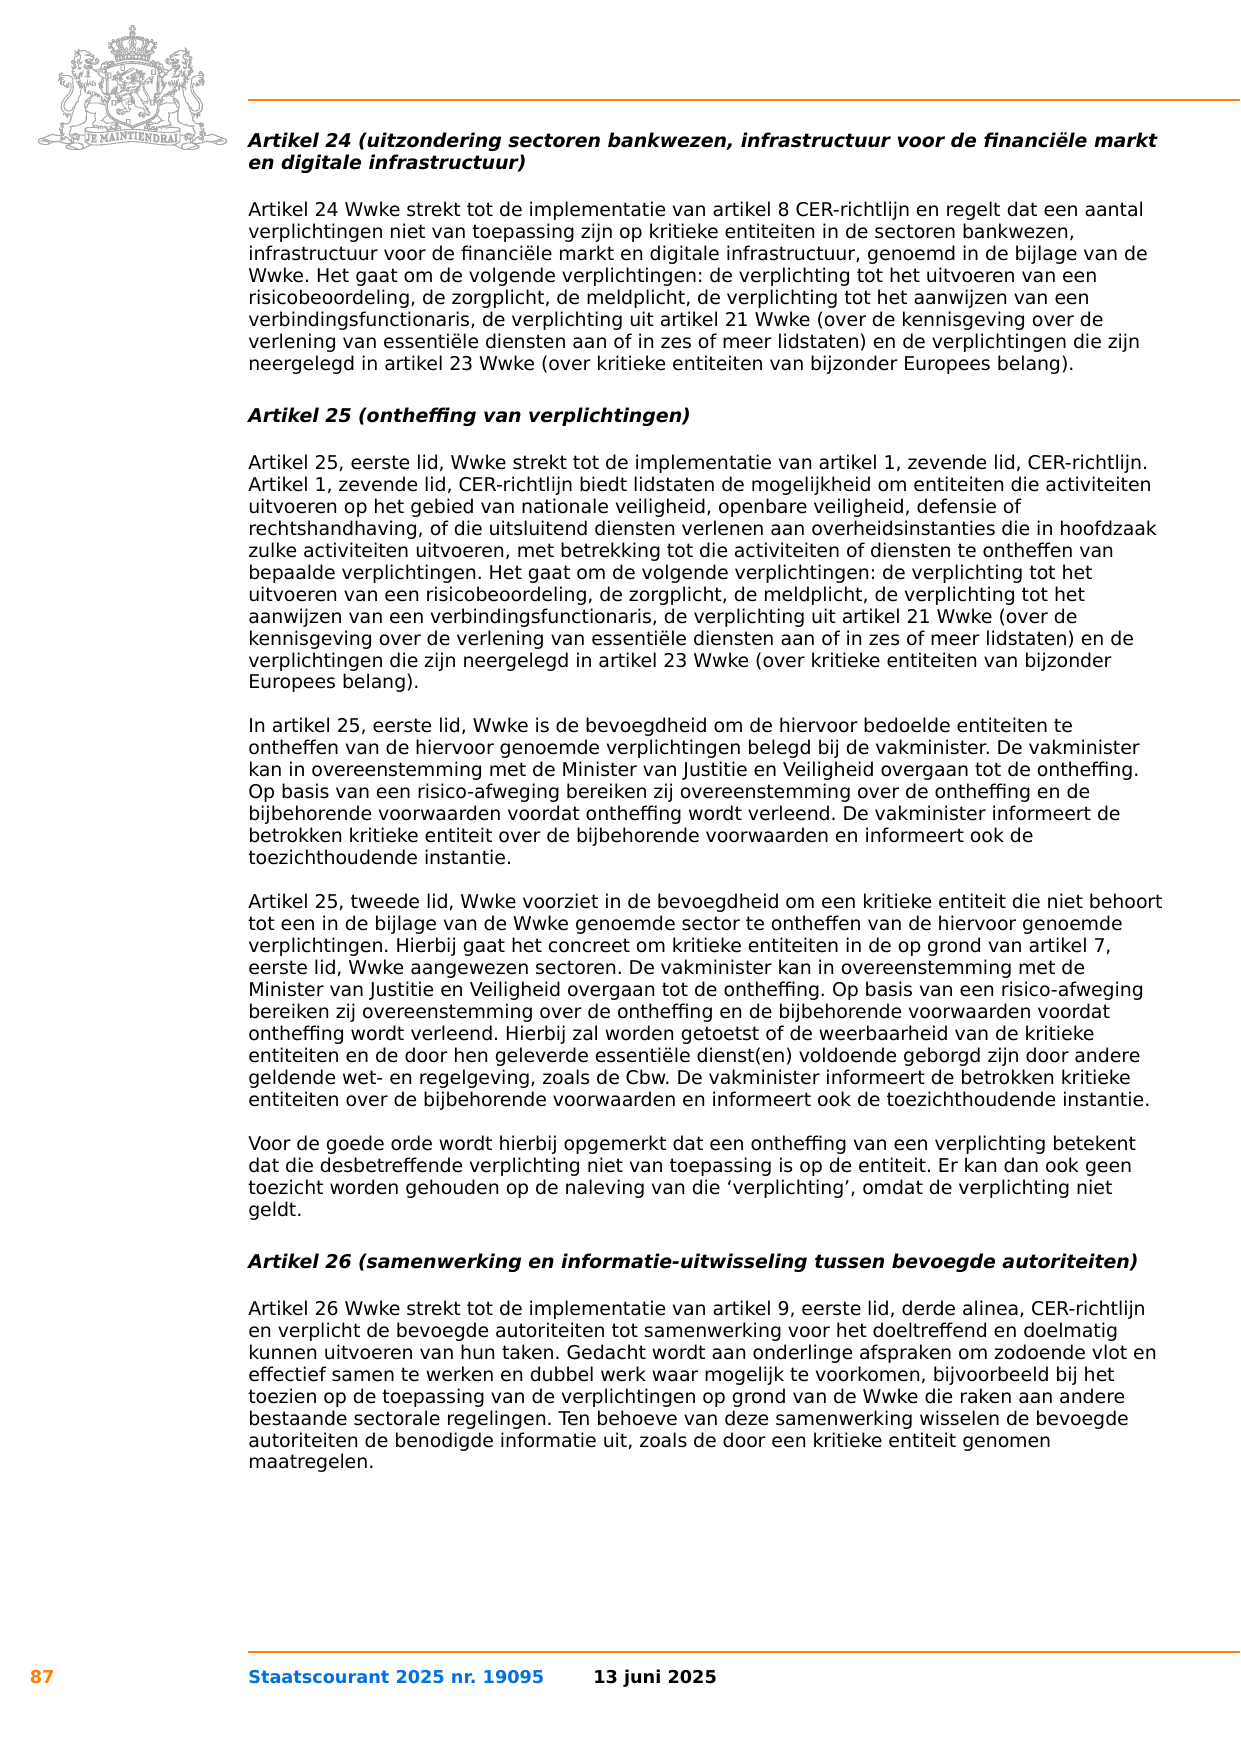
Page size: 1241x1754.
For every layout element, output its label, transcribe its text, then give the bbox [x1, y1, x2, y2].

text Voor de goede orde wordt hierbij opgemerkt dat een ontheffing van een verplichting betekent dat die desbetreffende verplichting niet van toepassing is op de entiteit. Er kan dan ook geen toezicht worden gehouden op de naleving van die ‘verplichting’, omdat de verplichting niet geldt. [248, 1133, 1163, 1221]
text Artikel 24 Wwke strekt tot de implementatie van artikel 8 CER-richtlijn en regelt dat een aantal verplichtingen niet van toepassing zijn op kritieke entiteiten in de sectoren bankwezen, infrastructuur voor de financiële markt en digitale infrastructuur, genoemd in de bijlage van de Wwke. Het gaat om de volgende verplichtingen: de verplichting tot het uitvoeren van een risicobeoordeling, de zorgplicht, de meldplicht, de verplichting tot het aanwijzen van een verbindingsfunctionaris, de verplichting uit artikel 21 Wwke (over de kennisgeving over de verlening van essentiële diensten aan of in zes of meer lidstaten) en de verplichtingen die zijn neergelegd in artikel 23 Wwke (over kritieke entiteiten van bijzonder Europees belang). [248, 199, 1163, 375]
text Artikel 26 Wwke strekt tot de implementatie van artikel 9, eerste lid, derde alinea, CER-richtlijn en verplicht de bevoegde autoriteiten tot samenwerking voor het doeltreffend en doelmatig kunnen uitvoeren van hun taken. Gedacht wordt aan onderlinge afspraken om zodoende vlot en effectief samen te werken en dubbel werk waar mogelijk te voorkomen, bijvoorbeeld bij het toezien op de toepassing van de verplichtingen op grond van de Wwke die raken aan andere bestaande sectorale regelingen. Ten behoeve van deze samenwerking wisselen de bevoegde autoriteiten de benodigde informatie uit, zoals de door een kritieke entiteit genomen maatregelen. [248, 1298, 1163, 1473]
text In artikel 25, eerste lid, Wwke is de bevoegdheid om de hiervoor bedoelde entiteiten te ontheffen van de hiervoor genoemde verplichtingen belegd bij de vakminister. De vakminister kan in overeenstemming met de Minister van Justitie en Veiligheid overgaan tot de ontheffing. Op basis van een risico-afweging bereiken zij overeenstemming over de ontheffing en de bijbehorende voorwaarden voordat ontheffing wordt verleend. De vakminister informeert de betrokken kritieke entiteit over de bijbehorende voorwaarden en informeert ook de toezichthoudende instantie. [248, 715, 1163, 869]
text Artikel 25, tweede lid, Wwke voorziet in de bevoegdheid om een kritieke entiteit die niet behoort tot een in de bijlage van de Wwke genoemde sector te ontheffen van de hiervoor genoemde verplichtingen. Hierbij gaat het concreet om kritieke entiteiten in de op grond van artikel 7, eerste lid, Wwke aangewezen sectoren. De vakminister kan in overeenstemming met de Minister van Justitie en Veiligheid overgaan tot de ontheffing. Op basis van een risico-afweging bereiken zij overeenstemming over de ontheffing en de bijbehorende voorwaarden voordat ontheffing wordt verleend. Hierbij zal worden getoetst of de weerbaarheid van de kritieke entiteiten en de door hen geleverde essentiële dienst(en) voldoende geborgd zijn door andere geldende wet- en regelgeving, zoals de Cbw. De vakminister informeert de betrokken kritieke entiteiten over de bijbehorende voorwaarden en informeert ook de toezichthoudende instantie. [248, 891, 1163, 1111]
text Artikel 25, eerste lid, Wwke strekt tot de implementatie van artikel 1, zevende lid, CER-richtlijn. Artikel 1, zevende lid, CER-richtlijn biedt lidstaten de mogelijkheid om entiteiten die activiteiten uitvoeren op het gebied van nationale veiligheid, openbare veiligheid, defensie of rechtshandhaving, of die uitsluitend diensten verlenen aan overheidsinstanties die in hoofdzaak zulke activiteiten uitvoeren, met betrekking tot die activiteiten of diensten te ontheffen van bepaalde verplichtingen. Het gaat om de volgende verplichtingen: de verplichting tot het uitvoeren van een risicobeoordeling, de zorgplicht, de meldplicht, de verplichting tot het aanwijzen van een verbindingsfunctionaris, de verplichting uit artikel 21 Wwke (over de kennisgeving over de verlening van essentiële diensten aan of in zes of meer lidstaten) en de verplichtingen die zijn neergelegd in artikel 23 Wwke (over kritieke entiteiten van bijzonder Europees belang). [248, 452, 1163, 693]
subtitle Artikel 24 (uitzondering sectoren bankwezen, infrastructuur voor de financiële markt en digitale infrastructuur) [248, 130, 1163, 174]
picture [38, 25, 227, 150]
subtitle Artikel 25 (ontheffing van verplichtingen) [248, 405, 1163, 427]
subtitle Artikel 26 (samenwerking en informatie-uitwisseling tussen bevoegde autoriteiten) [248, 1251, 1163, 1273]
